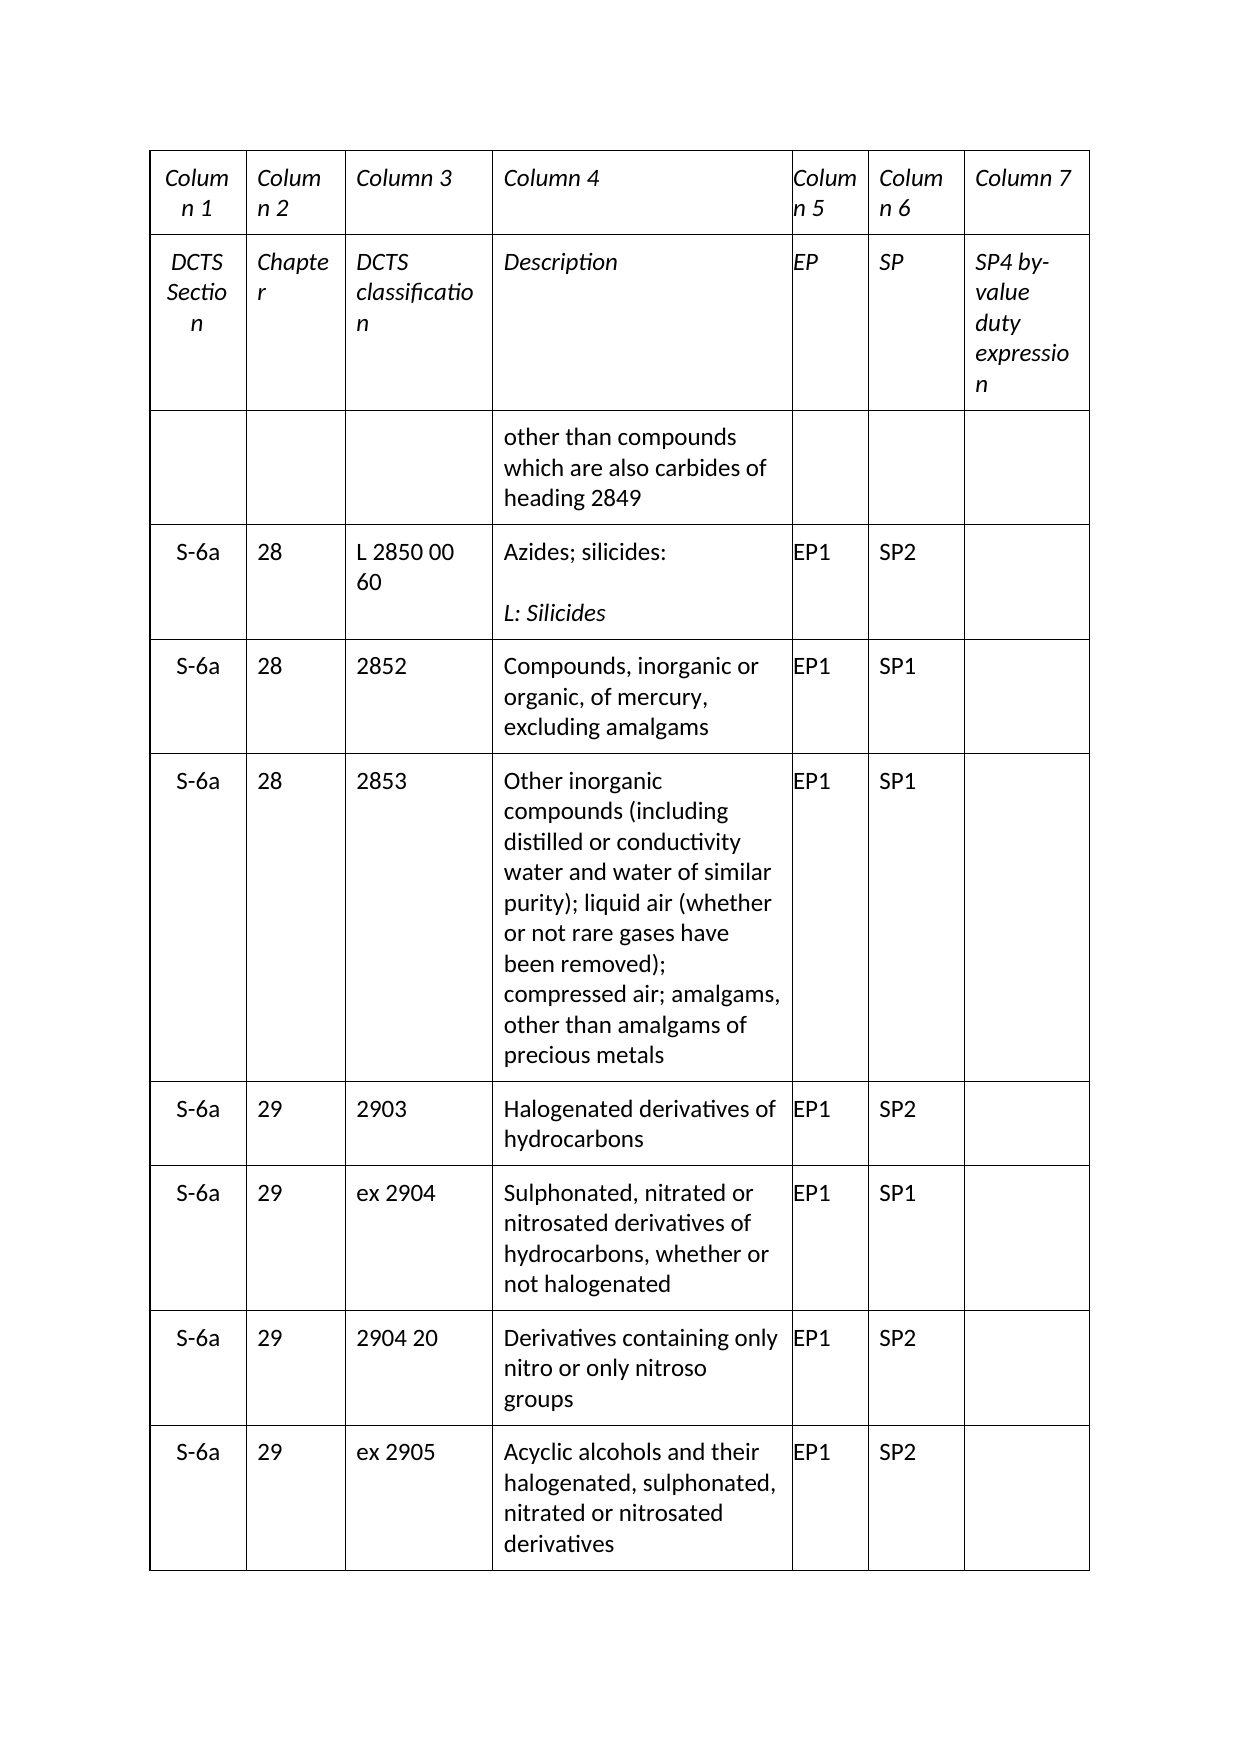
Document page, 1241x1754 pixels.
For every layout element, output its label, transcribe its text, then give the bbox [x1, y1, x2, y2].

table_cell SP [869, 235, 964, 409]
table_cell [247, 411, 345, 524]
table_cell EP1 [793, 1166, 868, 1310]
table_cell [965, 411, 1089, 524]
table_cell [965, 1311, 1089, 1424]
table_cell 29 [247, 1426, 345, 1569]
table_cell 2852 [346, 640, 492, 753]
table_header Column 5 [793, 151, 868, 234]
table_header Column 3 [346, 151, 492, 234]
table_cell 28 [247, 525, 345, 638]
table_cell EP1 [793, 1082, 868, 1165]
table_header Column 2 [247, 151, 345, 234]
table_header Column 7 [965, 151, 1089, 234]
table_header Column 6 [869, 151, 964, 234]
table_cell Other inorganic compounds (including distilled or conductivity water and water of similar purity); liquid air (whether or not rare gases have been removed); compressed air; amalgams, other than amalgams of precious metals [493, 754, 792, 1081]
table_cell EP1 [793, 1311, 868, 1424]
table_cell EP [793, 235, 868, 409]
table_cell SP2 [869, 1426, 964, 1569]
table_cell [965, 1426, 1089, 1569]
table_cell SP1 [869, 754, 964, 1081]
table_cell ex 2904 [346, 1166, 492, 1310]
table_cell [965, 754, 1089, 1081]
table_cell [965, 1166, 1089, 1310]
table_cell Sulphonated, nitrated or nitrosated derivatives of hydrocarbons, whether or not halogenated [493, 1166, 792, 1310]
table_cell 29 [247, 1166, 345, 1310]
table_header Column 1 [151, 151, 246, 234]
table_cell S-6a [151, 1082, 246, 1165]
table_cell Chapter [247, 235, 345, 409]
table_cell S-6a [151, 1426, 246, 1569]
table_cell SP1 [869, 640, 964, 753]
table_cell SP2 [869, 1082, 964, 1165]
table_cell [793, 411, 868, 524]
table_cell EP1 [793, 1426, 868, 1569]
table_cell 2853 [346, 754, 492, 1081]
table_cell DCTS Section [151, 235, 246, 409]
table_cell DCTS classification [346, 235, 492, 409]
table_cell [346, 411, 492, 524]
table_cell 29 [247, 1082, 345, 1165]
table_cell 28 [247, 754, 345, 1081]
table_cell SP2 [869, 525, 964, 638]
table_cell 2903 [346, 1082, 492, 1165]
table_cell Acyclic alcohols and their halogenated, sulphonated, nitrated or nitrosated derivatives [493, 1426, 792, 1569]
table_cell Halogenated derivatives of hydrocarbons [493, 1082, 792, 1165]
table_cell EP1 [793, 640, 868, 753]
table_cell S-6a [151, 754, 246, 1081]
table_cell Azides; silicides: L: Silicides [493, 525, 792, 638]
table_cell [151, 411, 246, 524]
table_cell other than compounds which are also carbides of heading 2849 [493, 411, 792, 524]
table_cell [965, 640, 1089, 753]
table_cell 28 [247, 640, 345, 753]
table_cell L 2850 00 60 [346, 525, 492, 638]
table_cell Derivatives containing only nitro or only nitroso groups [493, 1311, 792, 1424]
table_cell S-6a [151, 1166, 246, 1310]
table_cell 2904 20 [346, 1311, 492, 1424]
table_cell SP4 by-value duty expression [965, 235, 1089, 409]
table_header Column 4 [493, 151, 792, 234]
table_cell Compounds, inorganic or organic, of mercury, excluding amalgams [493, 640, 792, 753]
table_cell [965, 1082, 1089, 1165]
table_cell [965, 525, 1089, 638]
table_cell S-6a [151, 640, 246, 753]
table_cell S-6a [151, 525, 246, 638]
table_cell [869, 411, 964, 524]
table_cell SP2 [869, 1311, 964, 1424]
table_cell Description [493, 235, 792, 409]
table_cell ex 2905 [346, 1426, 492, 1569]
table_cell S-6a [151, 1311, 246, 1424]
table_cell EP1 [793, 525, 868, 638]
table_cell EP1 [793, 754, 868, 1081]
table_cell 29 [247, 1311, 345, 1424]
table_cell SP1 [869, 1166, 964, 1310]
